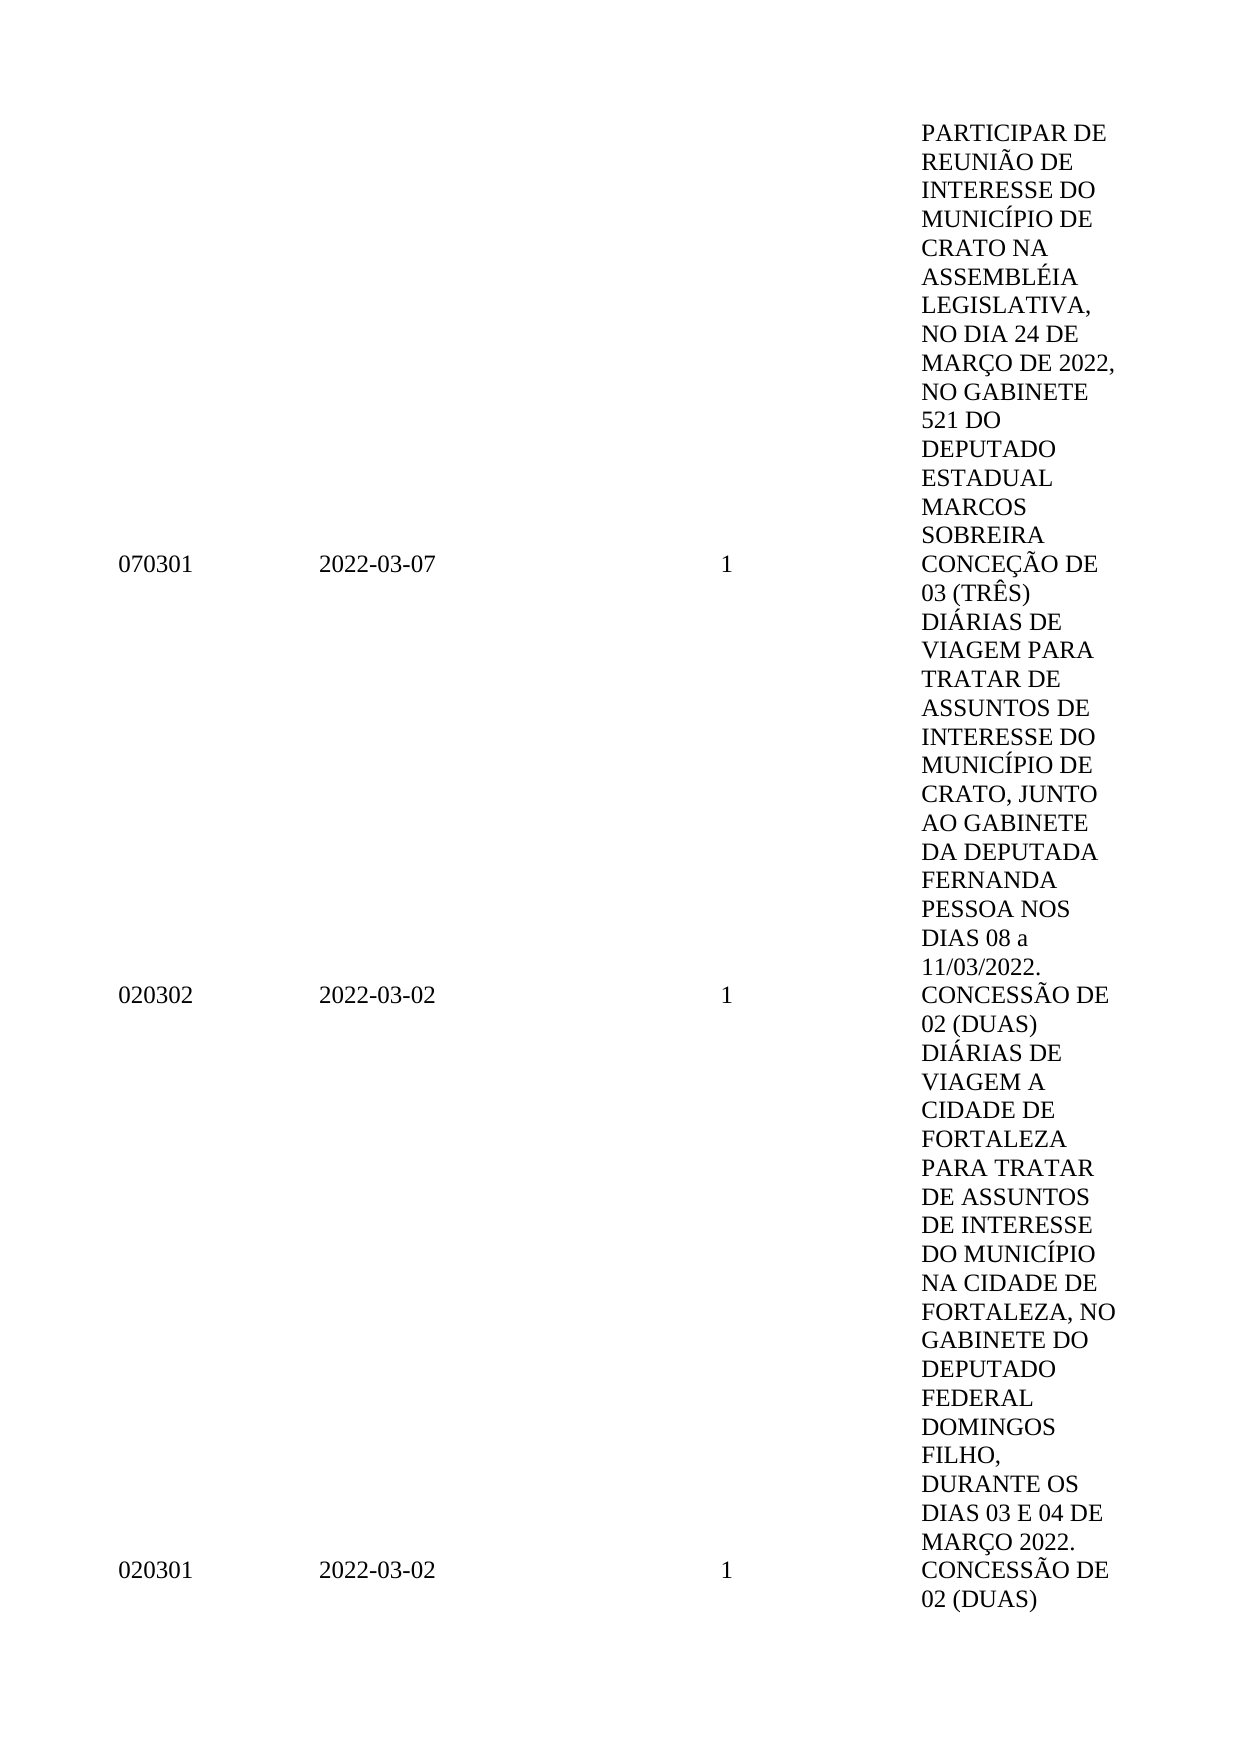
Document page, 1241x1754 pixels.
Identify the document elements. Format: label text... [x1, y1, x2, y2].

table_cell 1 [720, 549, 921, 981]
table_cell 2022-03-02 [319, 1556, 519, 1613]
table_cell [520, 118, 720, 549]
table_cell 1 [720, 981, 921, 1556]
table_cell CONCEÇÃO DE 03 (TRÊS) DIÁRIAS DE VIAGEM PARA TRATAR DE ASSUNTOS DE INTERESSE DO MUNICÍPIO DE CRATO, JUNTO AO GABINETE DA DEPUTADA FERNANDA PESSOA NOS DIAS 08 a 11/03/2022. [921, 549, 1122, 981]
table_cell 2022-03-02 [319, 981, 519, 1556]
table_cell CONCESSÃO DE 02 (DUAS) DIÁRIAS DE VIAGEM A CIDADE DE FORTALEZA PARA TRATAR DE ASSUNTOS DE INTERESSE DO MUNICÍPIO NA CIDADE DE FORTALEZA, NO GABINETE DO DEPUTADO FEDERAL DOMINGOS FILHO, DURANTE OS DIAS 03 E 04 DE MARÇO 2022. [921, 981, 1122, 1556]
table_cell [520, 1556, 720, 1613]
table_cell 020301 [118, 1556, 319, 1613]
table_cell CONCESSÃO DE 02 (DUAS) [921, 1556, 1122, 1613]
table_cell [118, 118, 319, 549]
table_cell [520, 981, 720, 1556]
table_cell 070301 [118, 549, 319, 981]
table_cell PARTICIPAR DE REUNIÃO DE INTERESSE DO MUNICÍPIO DE CRATO NA ASSEMBLÉIA LEGISLATIVA, NO DIA 24 DE MARÇO DE 2022, NO GABINETE 521 DO DEPUTADO ESTADUAL MARCOS SOBREIRA [921, 118, 1122, 549]
table_cell 1 [720, 1556, 921, 1613]
table_cell 2022-03-07 [319, 549, 519, 981]
table_cell [720, 118, 921, 549]
table_cell 020302 [118, 981, 319, 1556]
table_cell [520, 549, 720, 981]
table_cell [319, 118, 519, 549]
